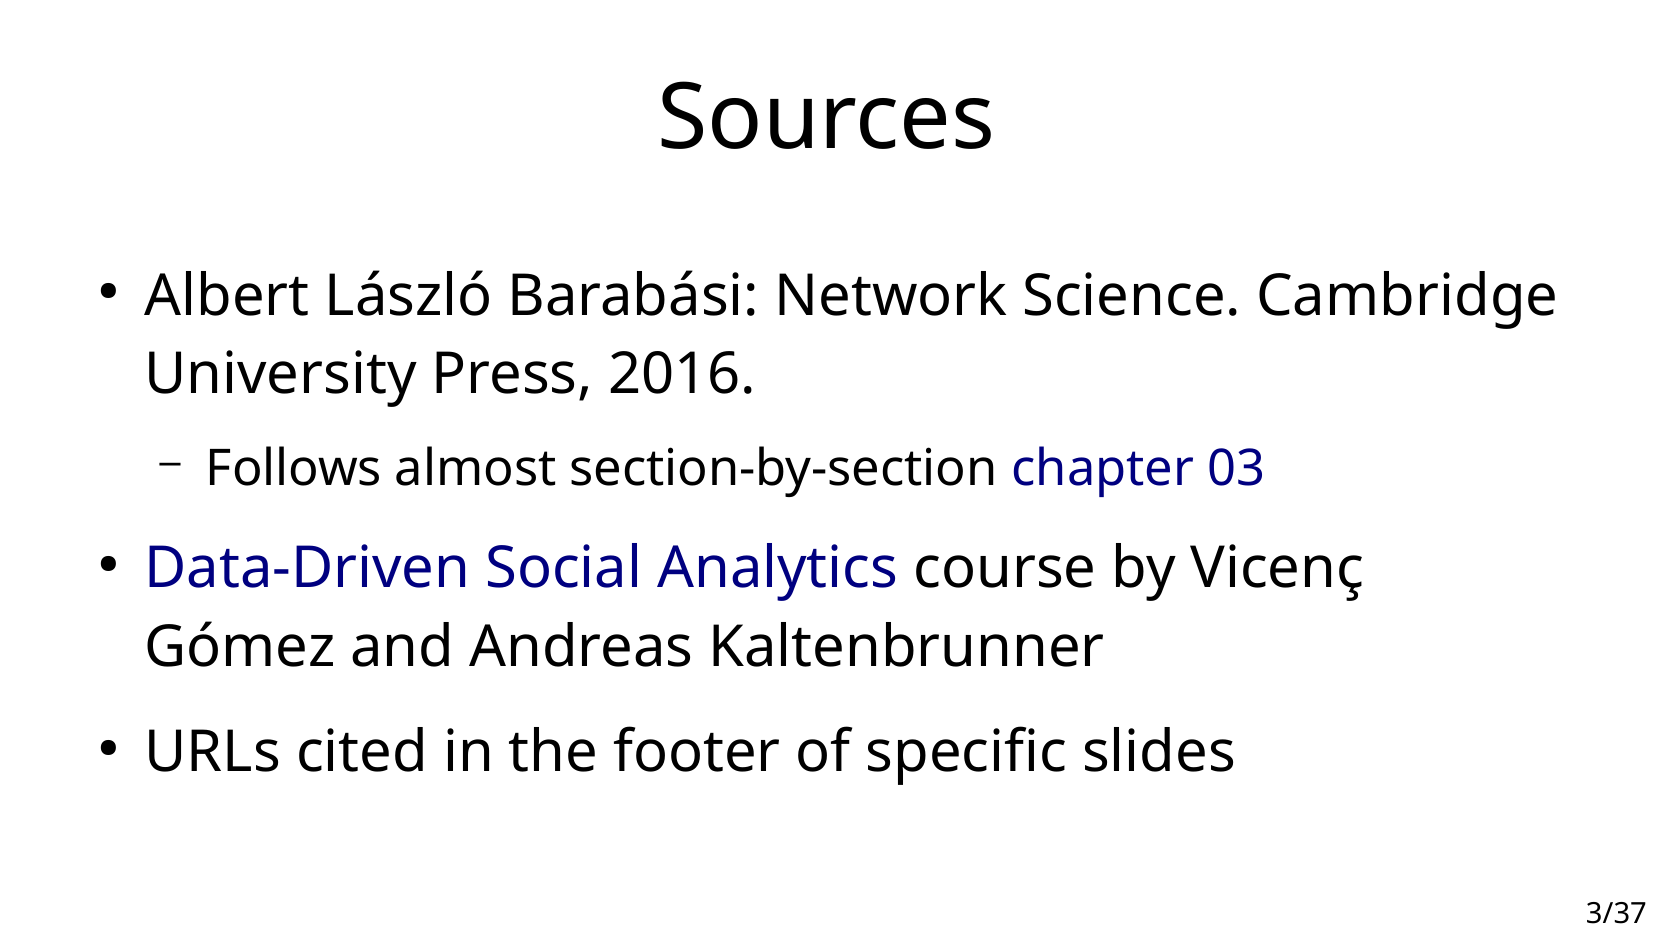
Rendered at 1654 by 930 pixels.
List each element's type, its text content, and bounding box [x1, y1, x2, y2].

list Albert László Barabási: Network Science. Cambridge University Press, 2016. Follows almost section-by-section chapter 03 Data-Driven Social Analytics course by Vicenç Gómez and Andreas Kaltenbrunner URLs cited in the footer of specific slides [82, 252, 1571, 793]
title Sources [82, 1, 1571, 225]
